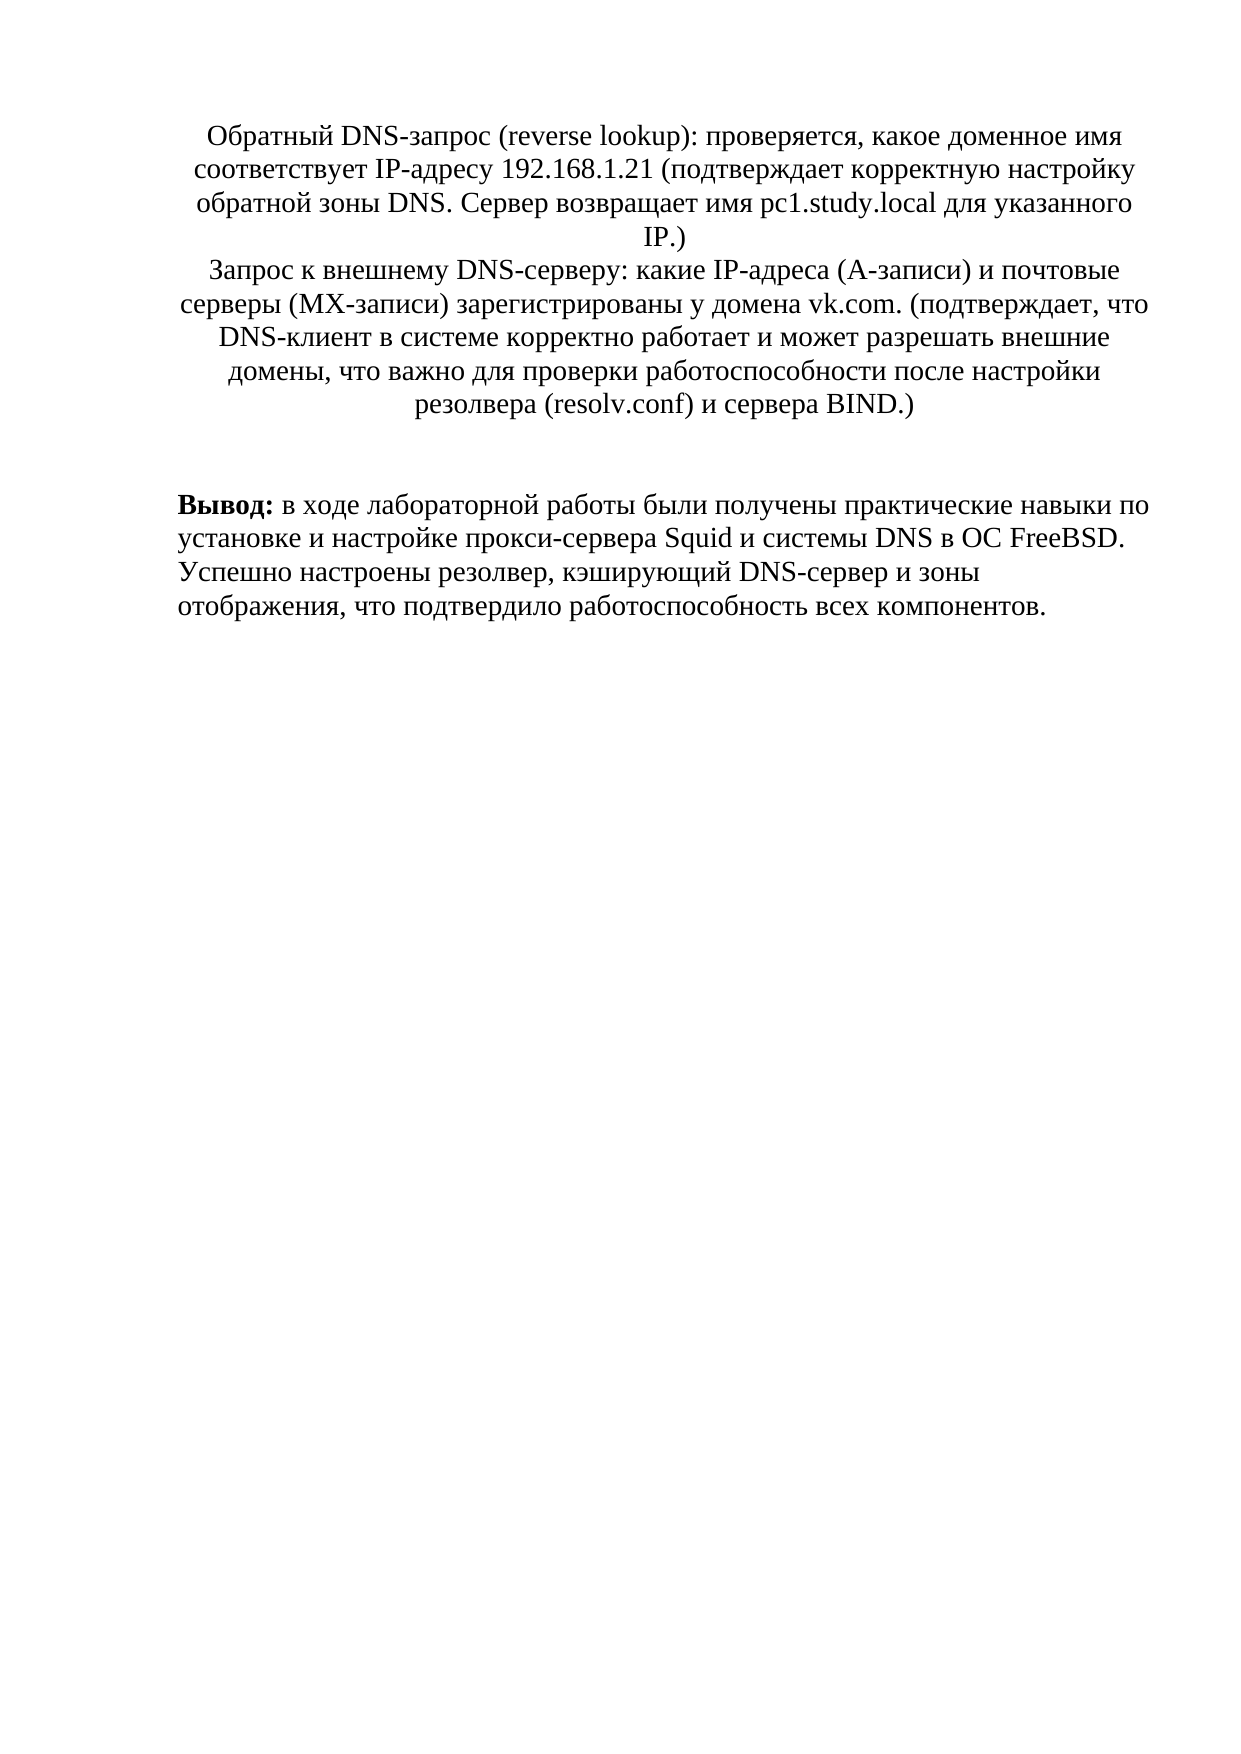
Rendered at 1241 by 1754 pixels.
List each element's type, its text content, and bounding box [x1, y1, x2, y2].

text Обратный DNS-запрос (reverse lookup): проверяется, какое доменное имя соответствует IP-адресу 192.168.1.21 (подтверждает корректную настройку обратной зоны DNS. Сервер возвращает имя pc1.study.local для указанного IP.) [177, 118, 1152, 252]
text Вывод: в ходе лабораторной работы были получены практические навыки по установке и настройке прокси-сервера Squid и системы DNS в ОС FreeBSD. Успешно настроены резолвер, кэширующий DNS-сервер и зоны отображения, что подтвердило работоспособность всех компонентов. [177, 487, 1152, 621]
text Запрос к внешнему DNS-серверу: какие IP-адреса (A-записи) и почтовые серверы (MX-записи) зарегистрированы у домена vk.com. (подтверждает, что DNS-клиент в системе корректно работает и может разрешать внешние домены, что важно для проверки работоспособности после настройки резолвера (resolv.conf) и сервера BIND.) [177, 252, 1152, 420]
